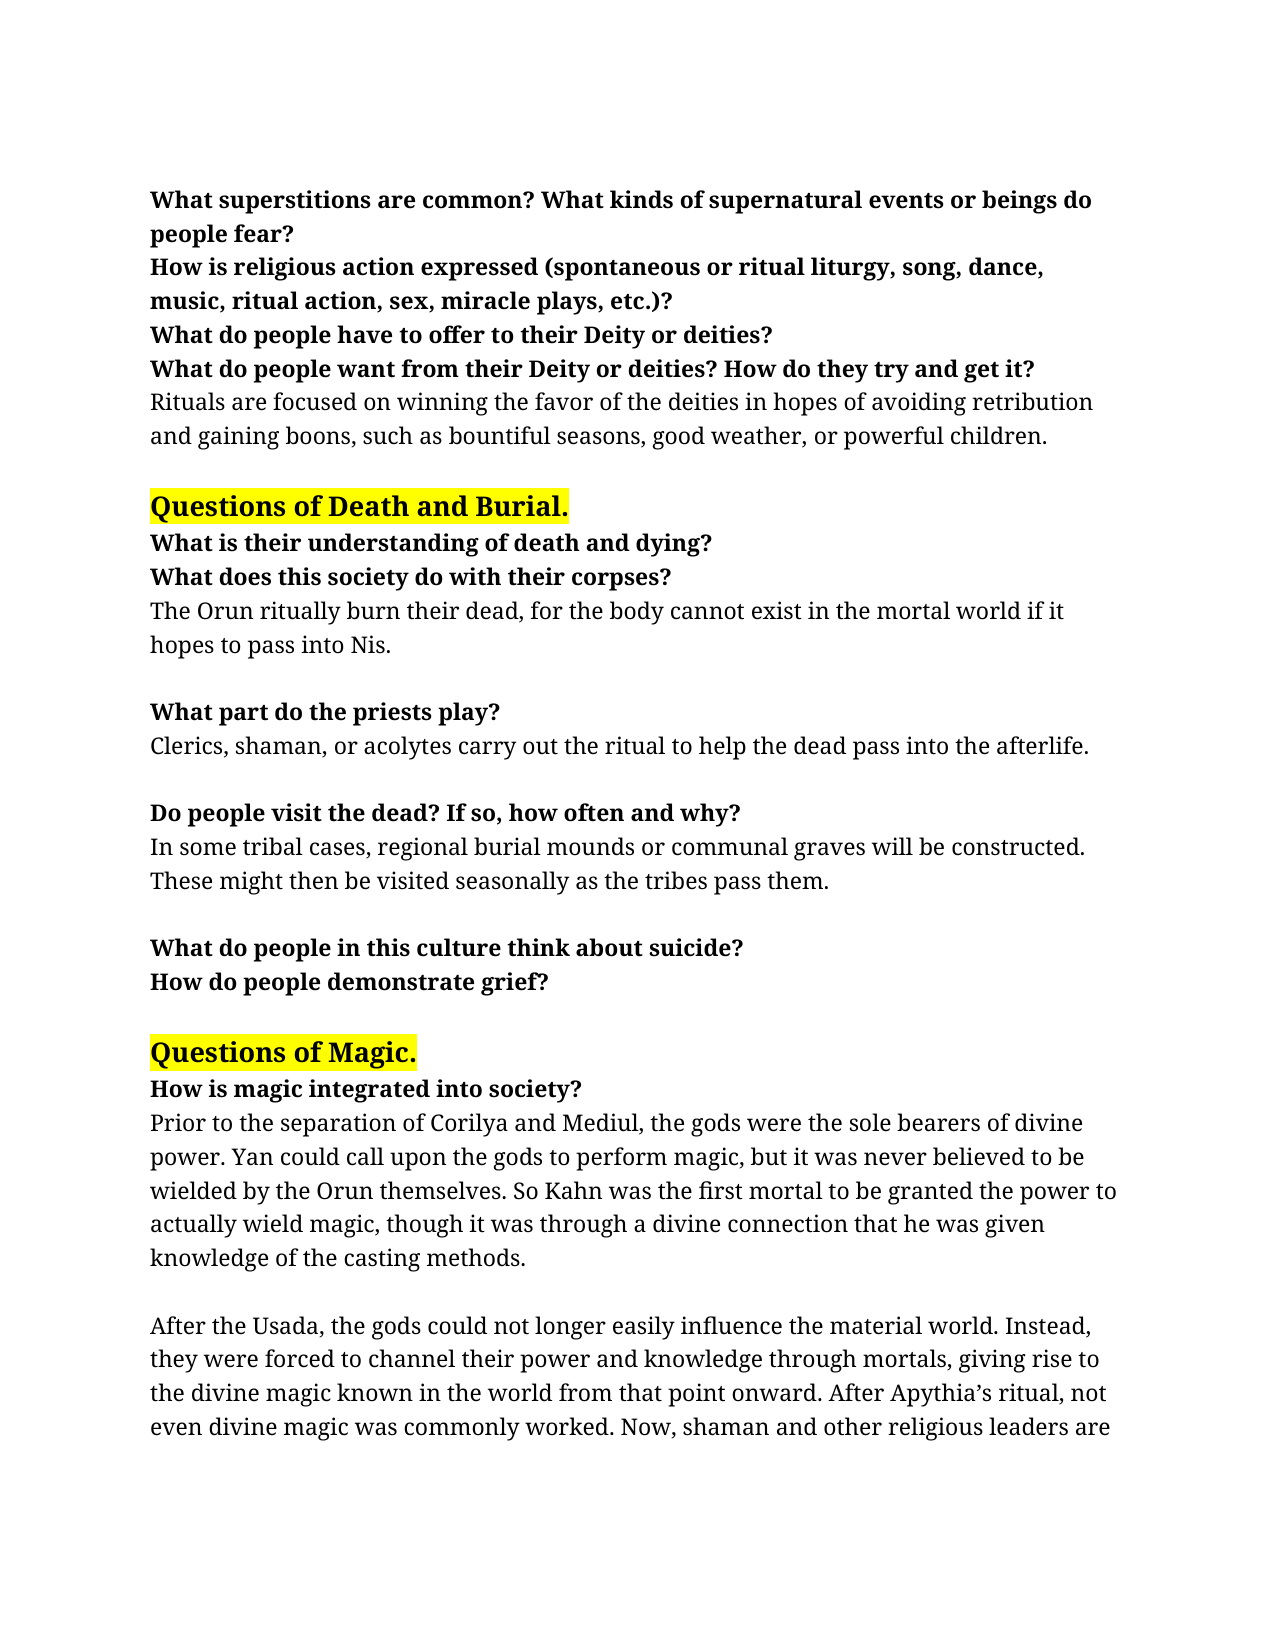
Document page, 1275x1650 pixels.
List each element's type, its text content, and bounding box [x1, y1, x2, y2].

text Questions of Death and Burial. [150, 487, 1125, 524]
text After the Usada, the gods could not longer easily influence the material world. Instead, they were forced to channel their power and knowledge through mortals, giving rise to the divine magic known in the world from that point onward. After Apythia’s ritual, not even divine magic was commonly worked. Now, shaman and other religious leaders are [150, 1309, 1125, 1442]
text In some tribal cases, regional burial mounds or communal graves will be constructed. These might then be visited seasonally as the tribes pass them. [150, 831, 1125, 896]
text Prior to the separation of Corilya and Mediul, the gods were the sole bearers of divine power. Yan could call upon the gods to perform magic, but it was never believed to be wielded by the Orun themselves. So Kahn was the first mortal to be granted the power to actually wield magic, though it was through a divine connection that he was given knowledge of the casting methods. [150, 1107, 1125, 1273]
text Do people visit the dead? If so, how often and why? [150, 763, 1125, 828]
text Clerics, shaman, or acolytes carry out the ritual to help the dead pass into the afterlife. [150, 730, 1125, 761]
text What do people in this culture think about suicide? [150, 898, 1125, 963]
text Questions of Magic. How is magic integrated into society? [150, 1000, 1125, 1104]
text How do people demonstrate grief? [150, 966, 1125, 997]
text What part do the priests play? [150, 662, 1125, 727]
text Rituals are focused on winning the favor of the deities in hopes of avoiding retribution and gaining boons, such as bountiful seasons, good weather, or powerful children. [150, 386, 1125, 485]
text What superstitions are common? What kinds of supernatural events or beings do people fear? How is religious action expressed (spontaneous or ritual liturgy, song, dance, music, ritual action, sex, miracle plays, etc.)? What do people have to offer to their Deity or deities? What do people want from their Deity or deities? How do they try and get it? [150, 184, 1125, 384]
text What is their understanding of death and dying? What does this society do with their corpses? [150, 527, 1125, 592]
text The Orun ritually burn their dead, for the body cannot exist in the mortal world if it hopes to pass into Nis. [150, 595, 1125, 660]
